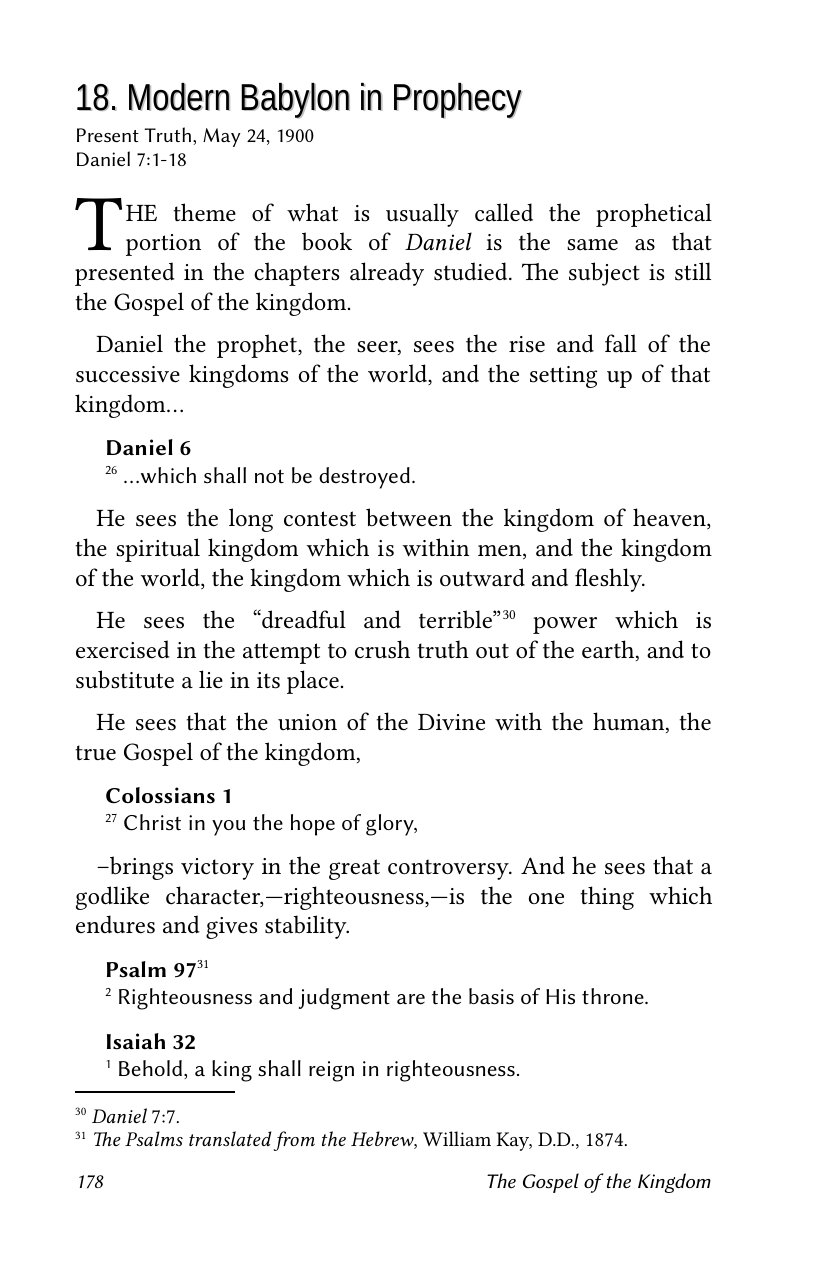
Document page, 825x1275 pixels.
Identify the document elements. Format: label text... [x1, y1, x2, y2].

text Psalm 97 [105, 956, 712, 983]
text Colossians 1 [105, 782, 712, 809]
text He sees the “dreadful and terrible” power which is exercised in the attempt to crush truth out of the earth, and to substitute a lie in its place. [75, 606, 712, 694]
text Present Truth, May 24, 1900 [75, 124, 712, 148]
text Daniel 7:7. [75, 1104, 712, 1128]
text –brings victory in the great controversy. And he sees that a godlike character,—righteousness,—is the one thing which endures and gives stability. [75, 852, 712, 940]
text Daniel 7:1-18 [75, 148, 712, 172]
text The Psalms translated from the Hebrew, William Kay, D.D., 1874. [75, 1128, 712, 1152]
text He sees that the union of the Divine with the human, the true Gospel of the kingdom, [75, 708, 712, 766]
title Modern Babylon in Prophecy [75, 75, 712, 118]
text Daniel 6 [105, 435, 712, 461]
text THE theme of what is usually called the prophetical portion of the book of Daniel is the same as that presented in the chapters already studied. The subject is still the Gospel of the kingdom. [75, 198, 712, 317]
text 1 Behold, a king shall reign in righteousness. [105, 1056, 682, 1082]
text Daniel the prophet, the seer, sees the rise and fall of the successive kingdoms of the world, and the setting up of that kingdom… [75, 330, 712, 418]
text Isaiah 32 [105, 1029, 712, 1055]
text 2 Righteousness and judgment are the basis of His throne. [105, 984, 682, 1010]
text 26 ...which shall not be destroyed. [105, 462, 682, 489]
text He sees the long contest between the kingdom of heaven, the spiritual kingdom which is within men, and the kingdom of the world, the kingdom which is outward and fleshly. [75, 504, 712, 592]
text 27 Christ in you the hope of glory, [105, 810, 682, 836]
